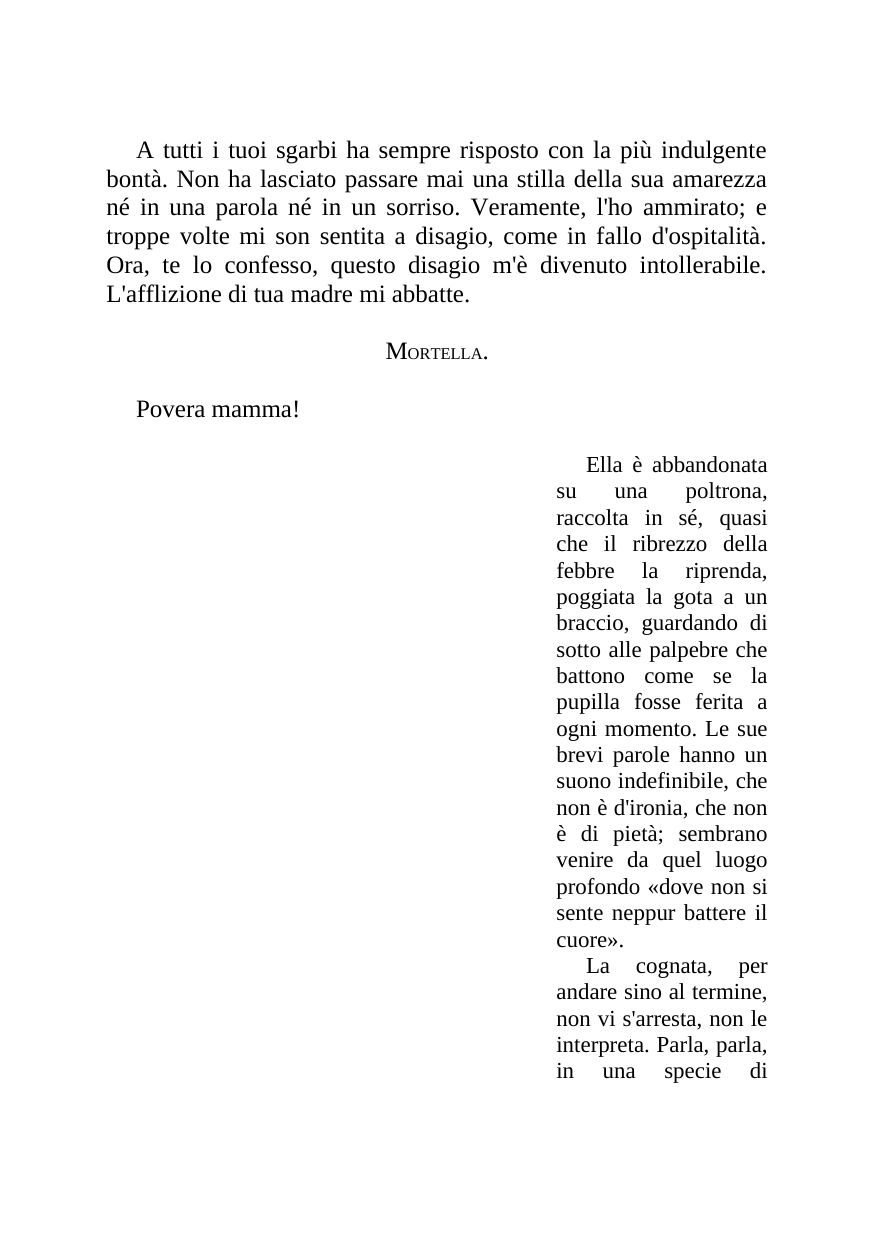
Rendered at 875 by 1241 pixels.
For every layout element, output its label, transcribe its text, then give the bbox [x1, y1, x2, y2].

text Mortella. [106, 336, 768, 365]
text A tutti i tuoi sgarbi ha sempre risposto con la più indulgente bontà. Non ha lasciato passare mai una stilla della sua amarezza né in una parola né in un sorriso. Veramente, l'ho ammirato; e troppe volte mi son sentita a disagio, come in fallo d'ospitalità. Ora, te lo confesso, questo disagio m'è divenuto intollerabile. L'afflizione di tua madre mi abbatte. [106, 135, 768, 307]
text La cognata, per andare sino al termine, non vi s'arresta, non le interpreta. Parla, parla, in una specie di [556, 952, 768, 1084]
text Povera mamma! [106, 394, 768, 422]
text Ella è abbandonata su una poltrona, raccolta in sé, quasi che il ribrezzo della febbre la riprenda, poggiata la gota a un braccio, guardando di sotto alle palpebre che battono come se la pupilla fosse ferita a ogni momento. Le sue brevi parole hanno un suono indefinibile, che non è d'ironia, che non è di pietà; sembrano venire da quel luogo profondo «dove non si sente neppur battere il cuore». [556, 451, 768, 952]
